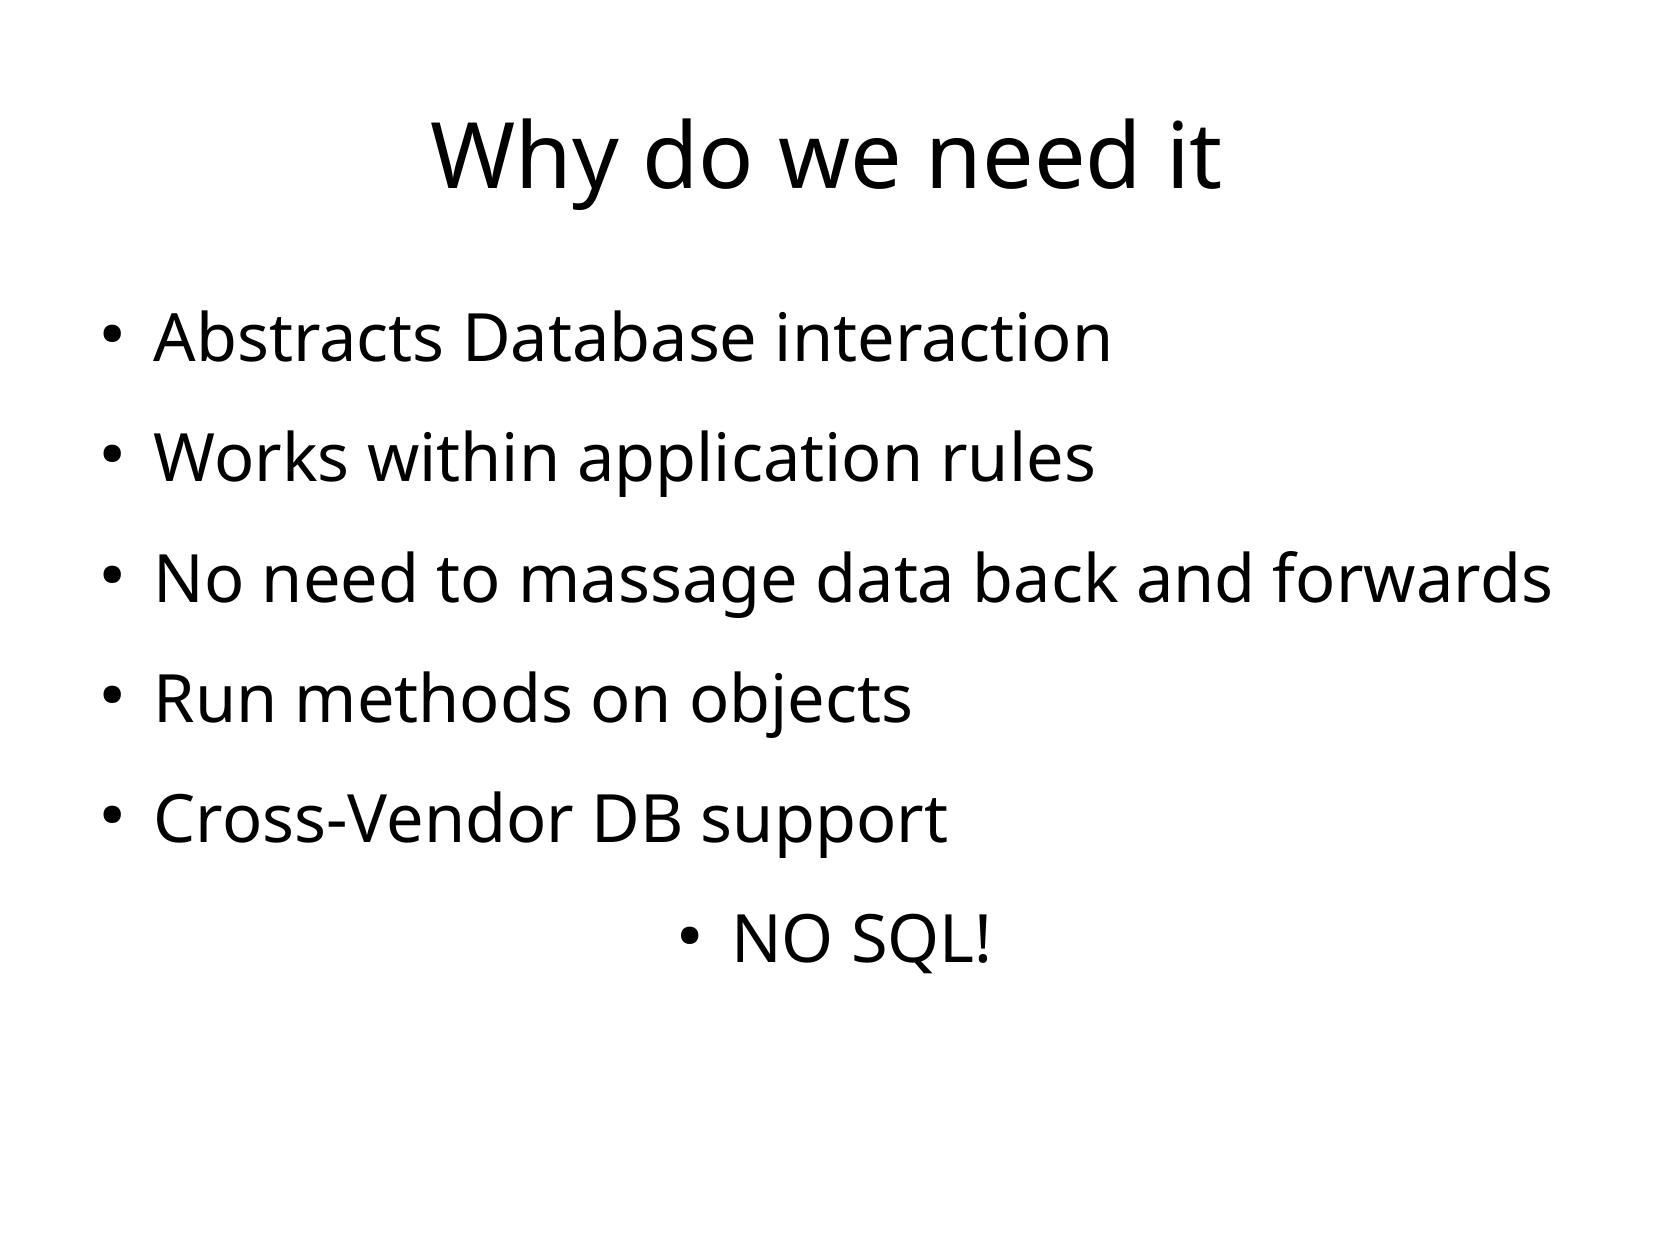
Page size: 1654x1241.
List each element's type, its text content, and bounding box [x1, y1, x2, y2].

title Why do we need it [82, 49, 1571, 257]
list Abstracts Database interaction Works within application rules No need to massage data back and forwards Run methods on objects Cross-Vendor DB support NO SQL! [82, 290, 1571, 1109]
